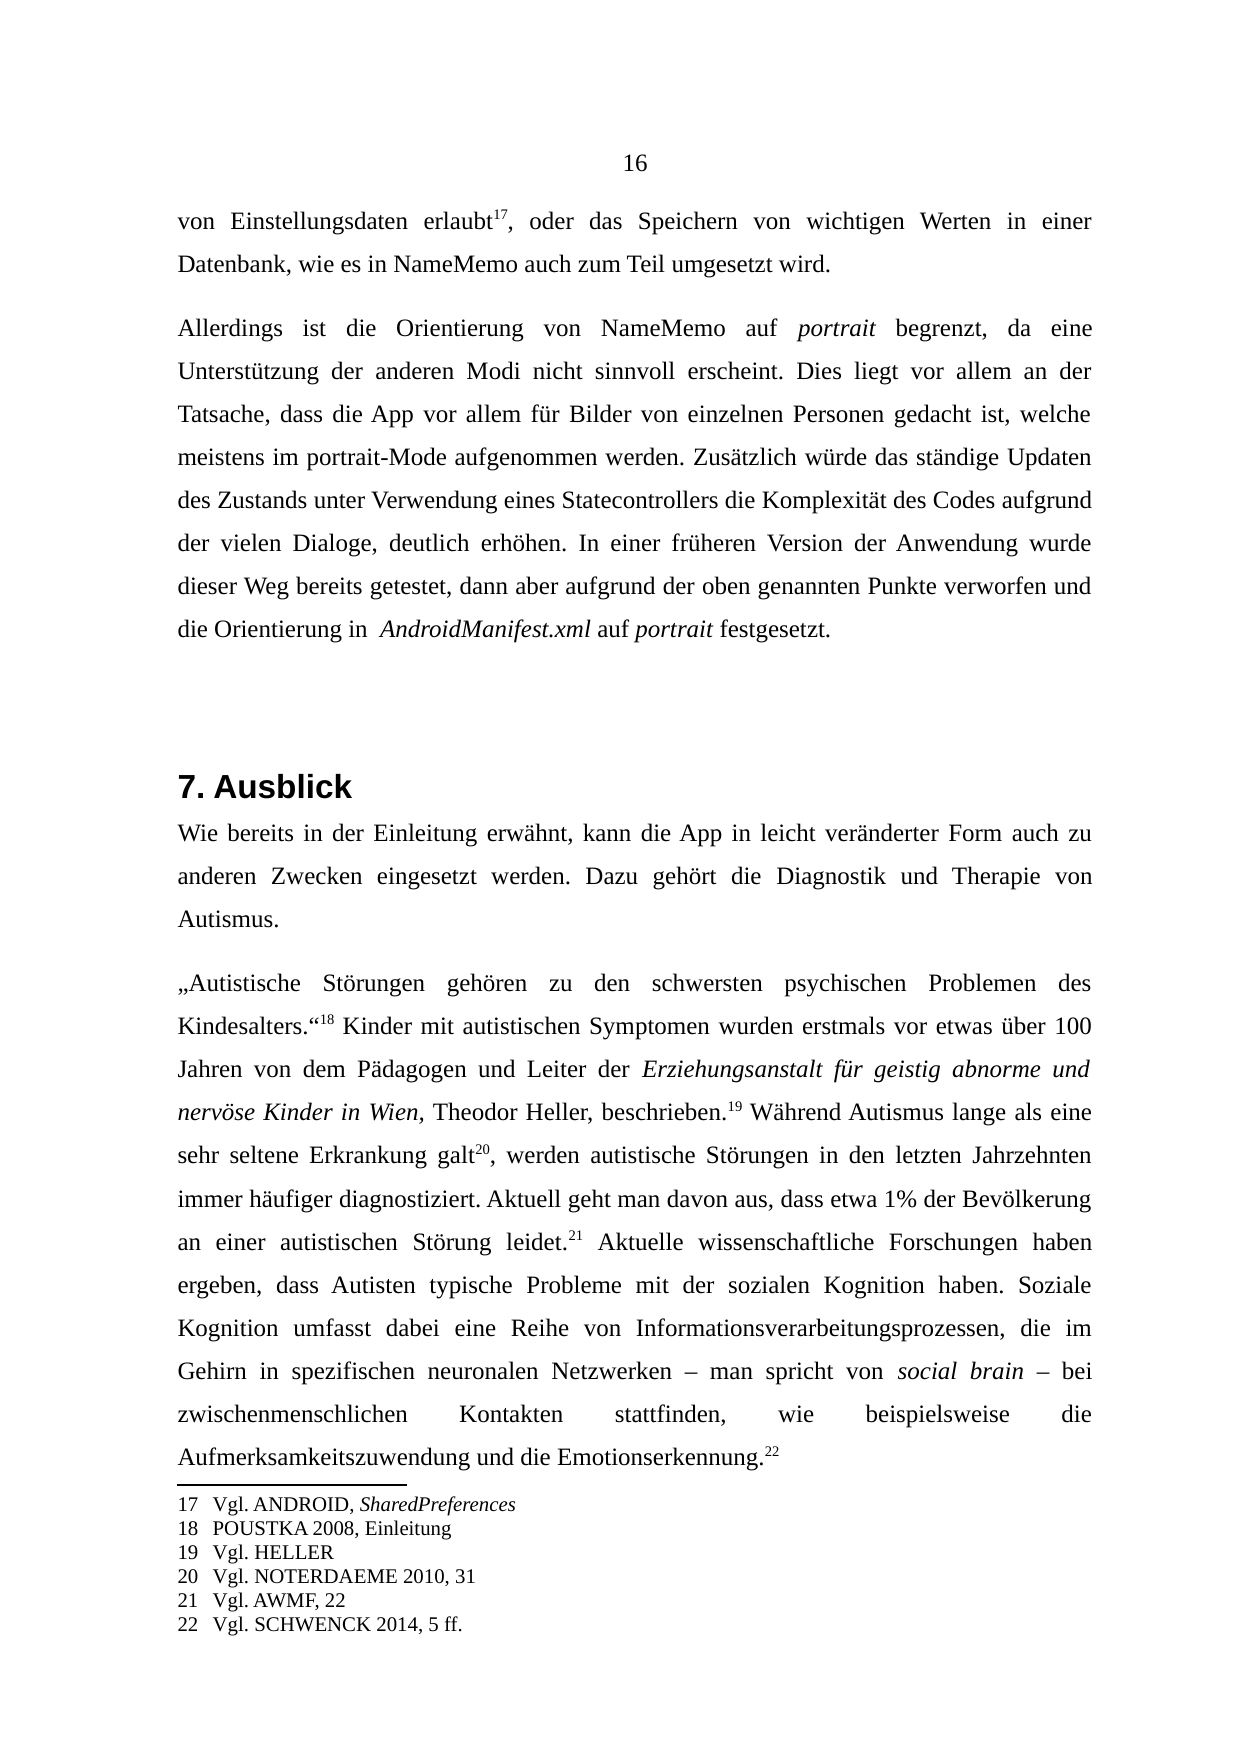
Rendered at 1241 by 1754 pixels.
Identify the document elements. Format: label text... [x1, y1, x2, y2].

text „Autistische Störungen gehören zu den schwersten psychischen Problemen des Kindesalters.“ Kinder mit autistischen Symptomen wurden erstmals vor etwas über 100 Jahren von dem Pädagogen und Leiter der Erziehungsanstalt für geistig abnorme und nervöse Kinder in Wien, Theodor Heller, beschrieben. Während Autismus lange als eine sehr seltene Erkrankung galt, werden autistische Störungen in den letzten Jahrzehnten immer häufiger diagnostiziert. Aktuell geht man davon aus, dass etwa 1% der Bevölkerung an einer autistischen Störung leidet. Aktuelle wissenschaftliche Forschungen haben ergeben, dass Autisten typische Probleme mit der sozialen Kognition haben. Soziale Kognition umfasst dabei eine Reihe von Informationsverarbeitungsprozessen, die im Gehirn in spezifischen neuronalen Netzwerken – man spricht von social brain – bei zwischenmenschlichen Kontakten stattfinden, wie beispielsweise die Aufmerksamkeitszuwendung und die Emotionserkennung. [177, 968, 1093, 1471]
text Allerdings ist die Orientierung von NameMemo auf portrait begrenzt, da eine Unterstützung der anderen Modi nicht sinnvoll erscheint. Dies liegt vor allem an der Tatsache, dass die App vor allem für Bilder von einzelnen Personen gedacht ist, welche meistens im portrait-Mode aufgenommen werden. Zusätzlich würde das ständige Updaten des Zustands unter Verwendung eines Statecontrollers die Komplexität des Codes aufgrund der vielen Dialoge, deutlich erhöhen. In einer früheren Version der Anwendung wurde dieser Weg bereits getestet, dann aber aufgrund der oben genannten Punkte verworfen und die Orientierung in AndroidManifest.xml auf portrait festgesetzt. [177, 313, 1093, 643]
text Wie bereits in der Einleitung erwähnt, kann die App in leicht veränderter Form auch zu anderen Zwecken eingesetzt werden. Dazu gehört die Diagnostik und Therapie von Autismus. [177, 818, 1093, 933]
text Vgl. HELLER [177, 1539, 1093, 1564]
text Vgl. AWMF, 22 [177, 1588, 1093, 1612]
text Vgl. SCHWENCK 2014, 5 ff. [177, 1612, 1093, 1636]
subtitle 7. Ausblick [177, 767, 1093, 806]
text von Einstellungsdaten erlaubt, oder das Speichern von wichtigen Werten in einer Datenbank, wie es in NameMemo auch zum Teil umgesetzt wird. [177, 206, 1093, 278]
text POUSTKA 2008, Einleitung [177, 1516, 1093, 1539]
text Vgl. ANDROID, SharedPreferences [177, 1491, 1093, 1516]
text Vgl. NOTERDAEME 2010, 31 [177, 1564, 1093, 1588]
